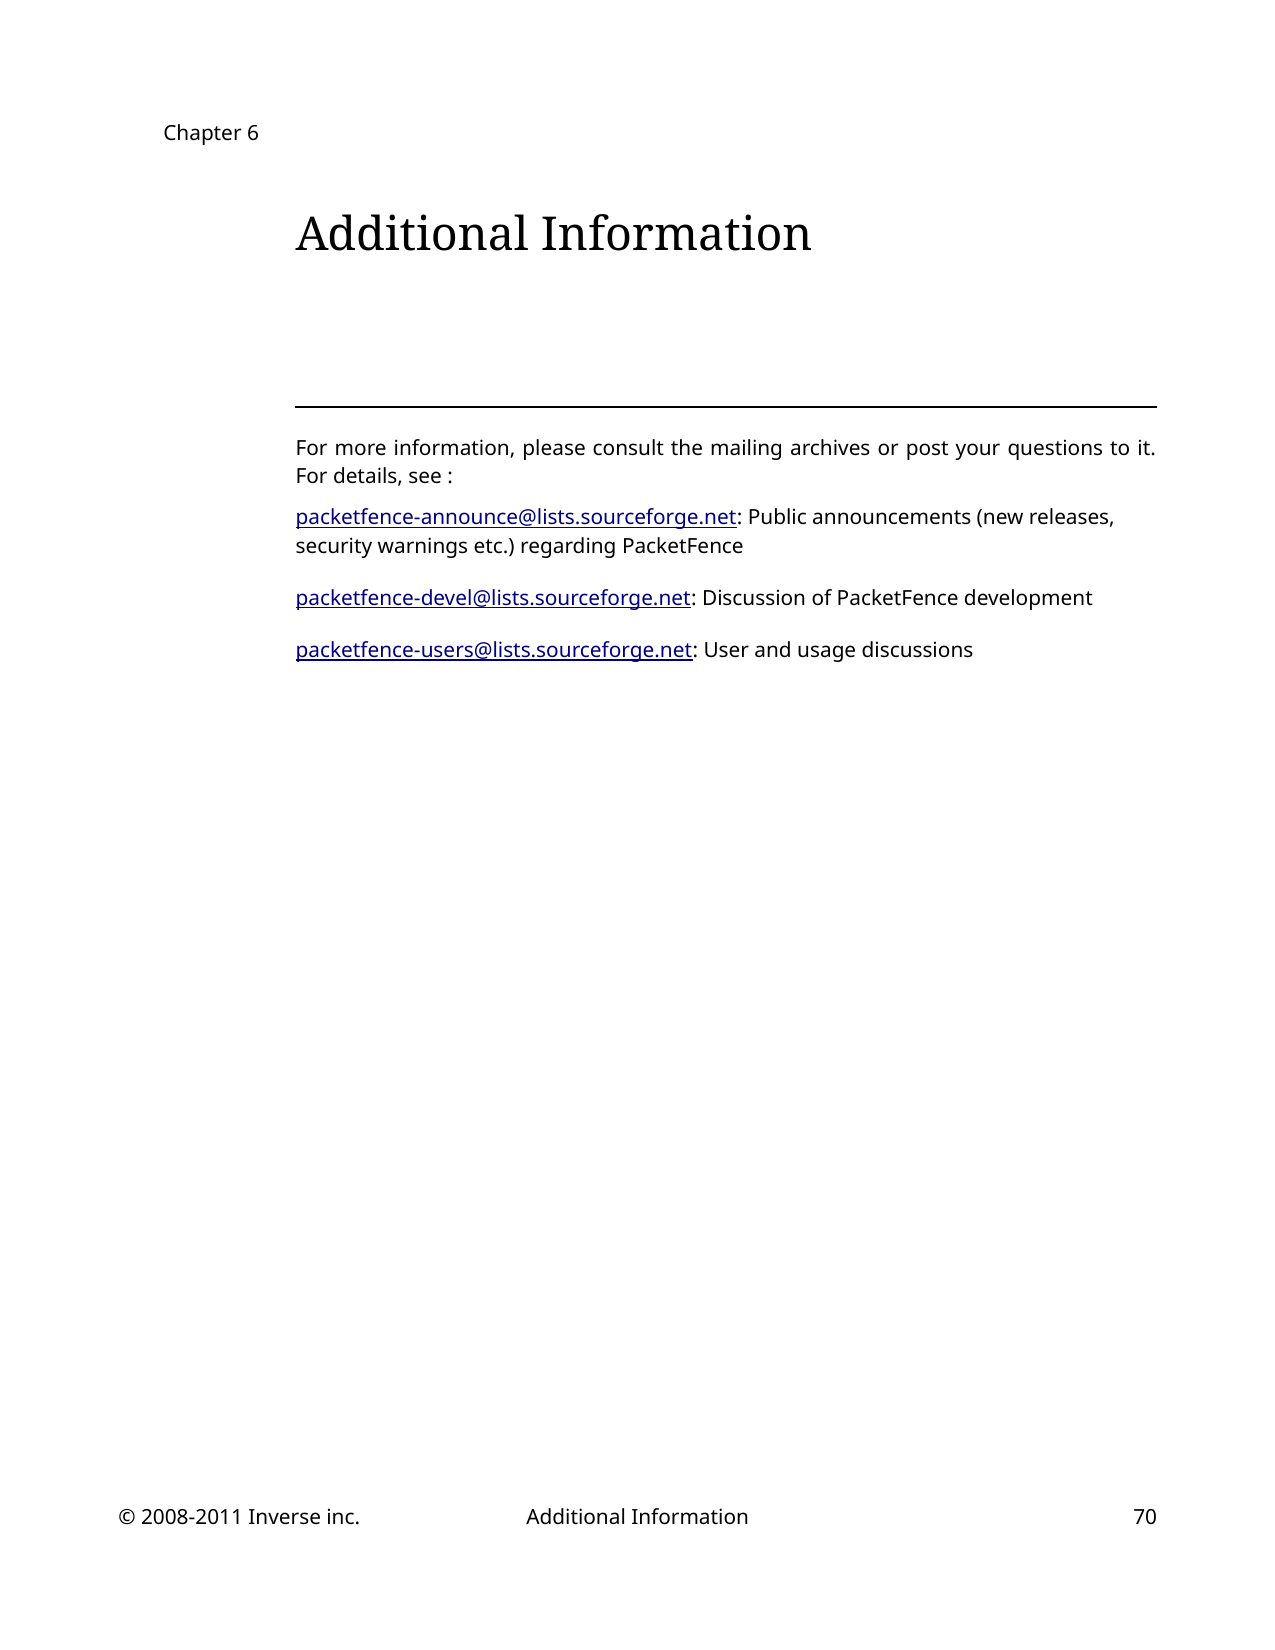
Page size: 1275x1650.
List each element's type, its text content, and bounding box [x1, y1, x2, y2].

subtitle Additional Information [295, 201, 1157, 406]
text packetfence-devel@lists.sourceforge.net: Discussion of PacketFence development [295, 583, 1157, 611]
text packetfence-users@lists.sourceforge.net: User and usage discussions [295, 635, 1157, 663]
text packetfence-announce@lists.sourceforge.net: Public announcements (new releases, security warnings etc.) regarding PacketFence [295, 502, 1157, 559]
text For more information, please consult the mailing archives or post your questions to it. For details, see : [295, 433, 1157, 490]
